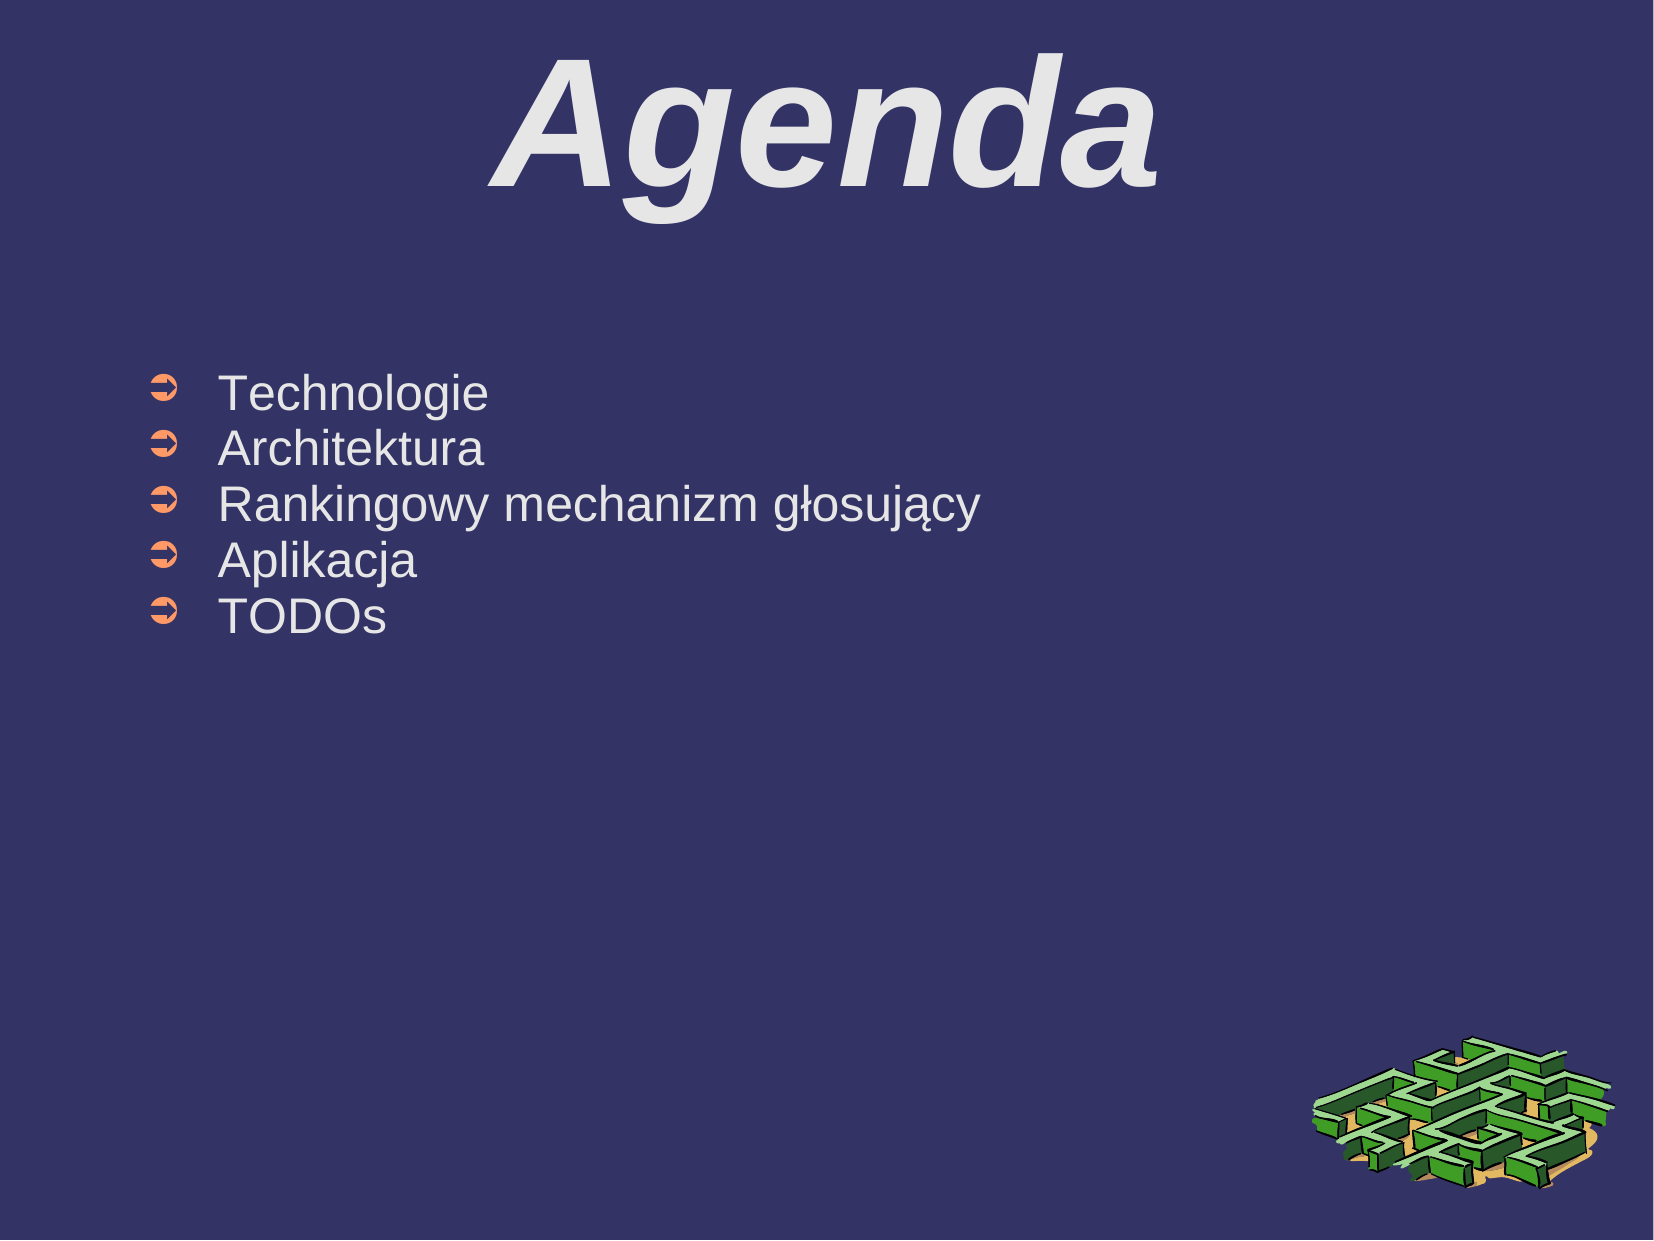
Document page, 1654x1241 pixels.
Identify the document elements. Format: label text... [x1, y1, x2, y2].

title Agenda [121, 19, 1534, 227]
list Technologie Architektura Rankingowy mechanizm głosujący Aplikacja TODOs [135, 364, 1526, 1147]
